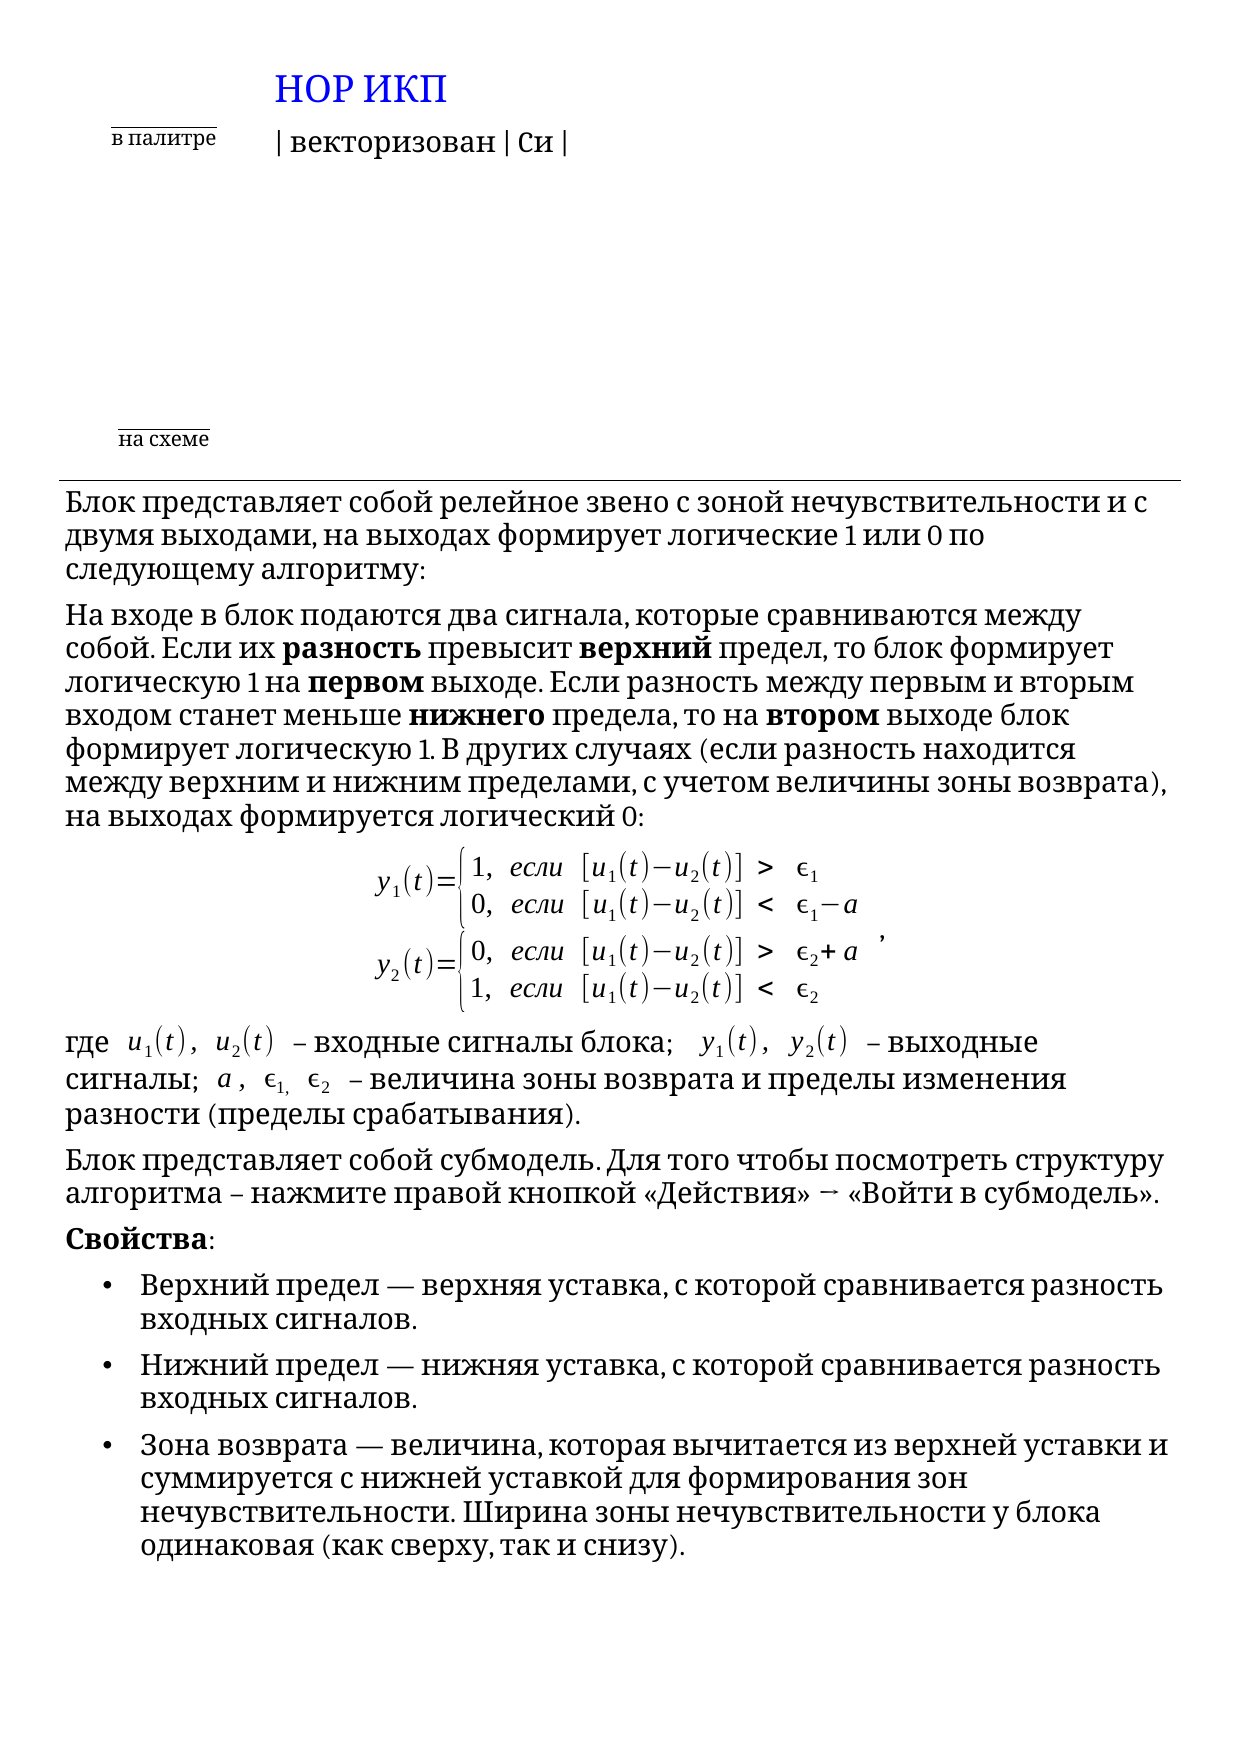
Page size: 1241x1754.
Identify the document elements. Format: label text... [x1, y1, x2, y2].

table_header НОР ИКП [269, 59, 1181, 121]
table_cell Блок представляет собой релейное звено с зоной нечувствительности и с двумя выходами, на выходах формирует логические 1 или 0 по следующему алгоритму: На входе в блок подаются два сигнала, которые сравниваются между собой. Если их разность превысит верхний предел, то блок формирует логическую 1 на первом выходе. Если разность между первым и вторым входом станет меньше нижнего предела, то на втором выходе блок формирует логическую 1. В других случаях (если разность находится между верхним и нижним пределами, с учетом величины зоны возврата), на выходах формируется логический 0: , где– входные сигналы блока; – выходные сигналы;– величина зоны возврата и пределы изменения разности (пределы срабатывания). Блок представляет собой субмодель. Для того чтобы посмотреть структуру алгоритма – нажмите правой кнопкой «Действия» → «Войти в субмодель». Свойства: Верхний предел — верхняя уставка, с которой сравнивается разность входных сигналов. Нижний предел — нижняя уставка, с которой сравнивается разность входных сигналов. Зона возврата — величина, которая вычитается из верхней уставки и суммируется с нижней уставкой для формирования зон нечувствительности. Ширина зоны нечувствительности у блока одинаковая (как сверху, так и снизу). [59, 481, 1181, 1581]
table_cell в палитре [59, 121, 268, 178]
table_cell на схеме [59, 423, 268, 480]
table_cell [59, 178, 268, 422]
table_header [59, 59, 268, 121]
table_cell [269, 178, 1181, 422]
table_cell | векторизован | Cи | [269, 121, 1181, 178]
table_cell [269, 423, 1181, 480]
